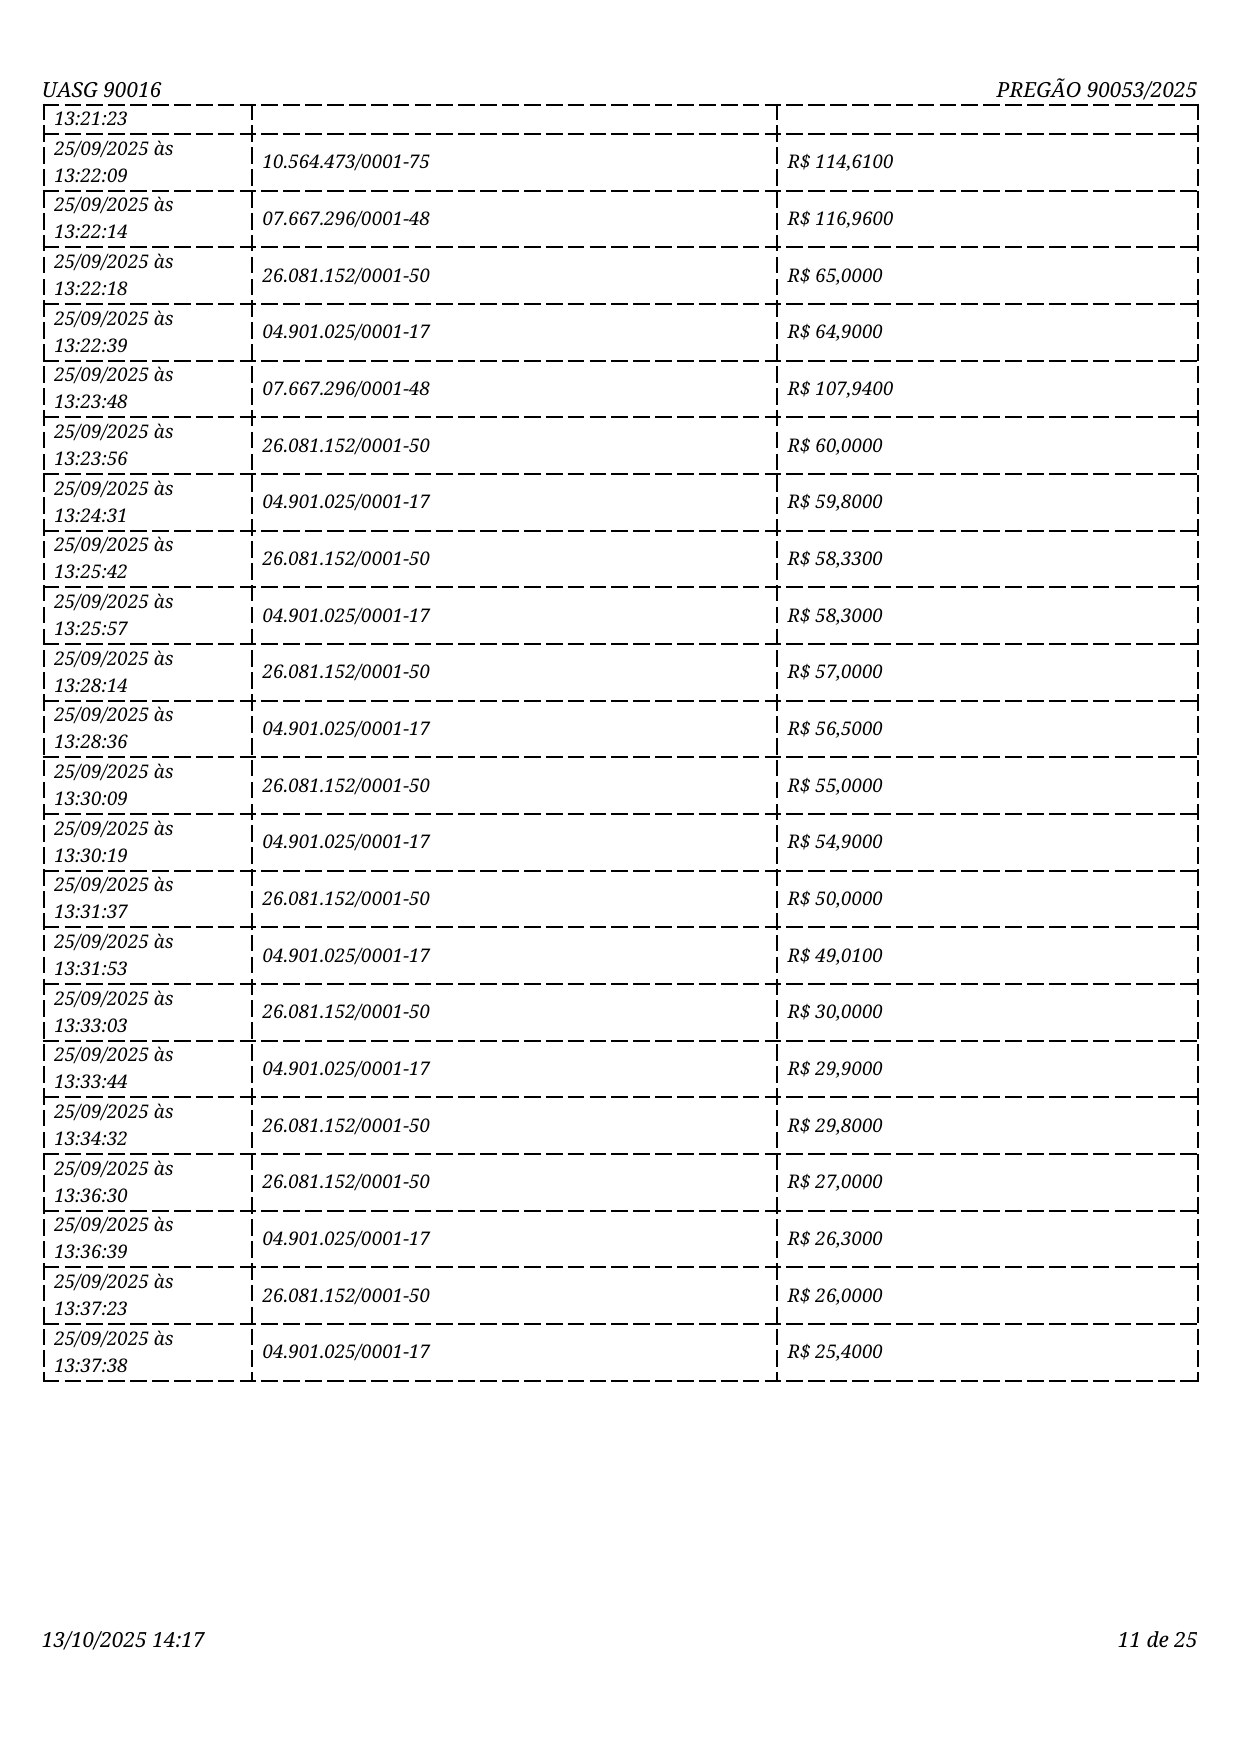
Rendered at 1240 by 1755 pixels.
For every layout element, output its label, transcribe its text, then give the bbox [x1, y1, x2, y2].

table_cell R$ 64,9000 [777, 303, 1198, 359]
table_cell 26.081.152/0001-50 [252, 530, 777, 586]
table_cell 07.667.296/0001-48 [252, 190, 777, 246]
table_cell 25/09/2025 às 13:37:38 [44, 1323, 252, 1379]
table_cell R$ 26,3000 [777, 1210, 1198, 1266]
table_cell 26.081.152/0001-50 [252, 416, 777, 473]
table_cell 26.081.152/0001-50 [252, 756, 777, 813]
table_cell R$ 65,0000 [777, 246, 1198, 303]
table_cell 26.081.152/0001-50 [252, 246, 777, 303]
table_cell 26.081.152/0001-50 [252, 983, 777, 1039]
table_cell 25/09/2025 às 13:37:23 [44, 1266, 252, 1323]
table_cell 25/09/2025 às 13:25:42 [44, 530, 252, 586]
table_cell [777, 104, 1198, 133]
table_cell 25/09/2025 às 13:30:09 [44, 756, 252, 813]
table_cell 26.081.152/0001-50 [252, 1096, 777, 1153]
table_cell 25/09/2025 às 13:36:39 [44, 1210, 252, 1266]
table_cell 25/09/2025 às 13:22:18 [44, 246, 252, 303]
table_cell 26.081.152/0001-50 [252, 643, 777, 699]
table_cell R$ 27,0000 [777, 1153, 1198, 1209]
table_cell R$ 50,0000 [777, 870, 1198, 926]
table_cell 13:21:23 [44, 104, 252, 133]
table_cell 26.081.152/0001-50 [252, 870, 777, 926]
table_cell 25/09/2025 às 13:24:31 [44, 473, 252, 529]
table_cell R$ 57,0000 [777, 643, 1198, 699]
table_cell R$ 59,8000 [777, 473, 1198, 529]
table_cell 25/09/2025 às 13:28:14 [44, 643, 252, 699]
table_cell 04.901.025/0001-17 [252, 473, 777, 529]
table_cell R$ 29,8000 [777, 1096, 1198, 1153]
table_cell 25/09/2025 às 13:31:53 [44, 926, 252, 983]
table_cell 04.901.025/0001-17 [252, 926, 777, 983]
table_cell 25/09/2025 às 13:31:37 [44, 870, 252, 926]
table_cell R$ 29,9000 [777, 1040, 1198, 1096]
table_cell R$ 55,0000 [777, 756, 1198, 813]
table_cell R$ 49,0100 [777, 926, 1198, 983]
table_cell R$ 58,3000 [777, 586, 1198, 643]
table_cell 25/09/2025 às 13:22:39 [44, 303, 252, 359]
table_cell 04.901.025/0001-17 [252, 1040, 777, 1096]
table_cell 04.901.025/0001-17 [252, 813, 777, 869]
table_cell R$ 116,9600 [777, 190, 1198, 246]
table_cell 25/09/2025 às 13:36:30 [44, 1153, 252, 1209]
table_cell 25/09/2025 às 13:22:09 [44, 133, 252, 189]
table_cell 25/09/2025 às 13:23:56 [44, 416, 252, 473]
table_cell 26.081.152/0001-50 [252, 1266, 777, 1323]
table_cell 04.901.025/0001-17 [252, 586, 777, 643]
table_cell R$ 54,9000 [777, 813, 1198, 869]
table_cell 25/09/2025 às 13:33:03 [44, 983, 252, 1039]
table_cell R$ 114,6100 [777, 133, 1198, 189]
table_cell 25/09/2025 às 13:34:32 [44, 1096, 252, 1153]
table_cell 07.667.296/0001-48 [252, 360, 777, 416]
table_cell R$ 56,5000 [777, 700, 1198, 756]
table_cell R$ 58,3300 [777, 530, 1198, 586]
table_cell 04.901.025/0001-17 [252, 1323, 777, 1379]
table_cell 25/09/2025 às 13:33:44 [44, 1040, 252, 1096]
table_cell 04.901.025/0001-17 [252, 1210, 777, 1266]
table_cell 25/09/2025 às 13:25:57 [44, 586, 252, 643]
table_cell 25/09/2025 às 13:30:19 [44, 813, 252, 869]
table_cell R$ 25,4000 [777, 1323, 1198, 1379]
table_cell R$ 26,0000 [777, 1266, 1198, 1323]
table_cell 26.081.152/0001-50 [252, 1153, 777, 1209]
table_cell R$ 60,0000 [777, 416, 1198, 473]
table_cell 04.901.025/0001-17 [252, 700, 777, 756]
table_cell [252, 104, 777, 133]
table_cell 10.564.473/0001-75 [252, 133, 777, 189]
table_cell R$ 107,9400 [777, 360, 1198, 416]
table_cell 25/09/2025 às 13:23:48 [44, 360, 252, 416]
table_cell 25/09/2025 às 13:22:14 [44, 190, 252, 246]
table_cell 25/09/2025 às 13:28:36 [44, 700, 252, 756]
table_cell 04.901.025/0001-17 [252, 303, 777, 359]
table_cell R$ 30,0000 [777, 983, 1198, 1039]
